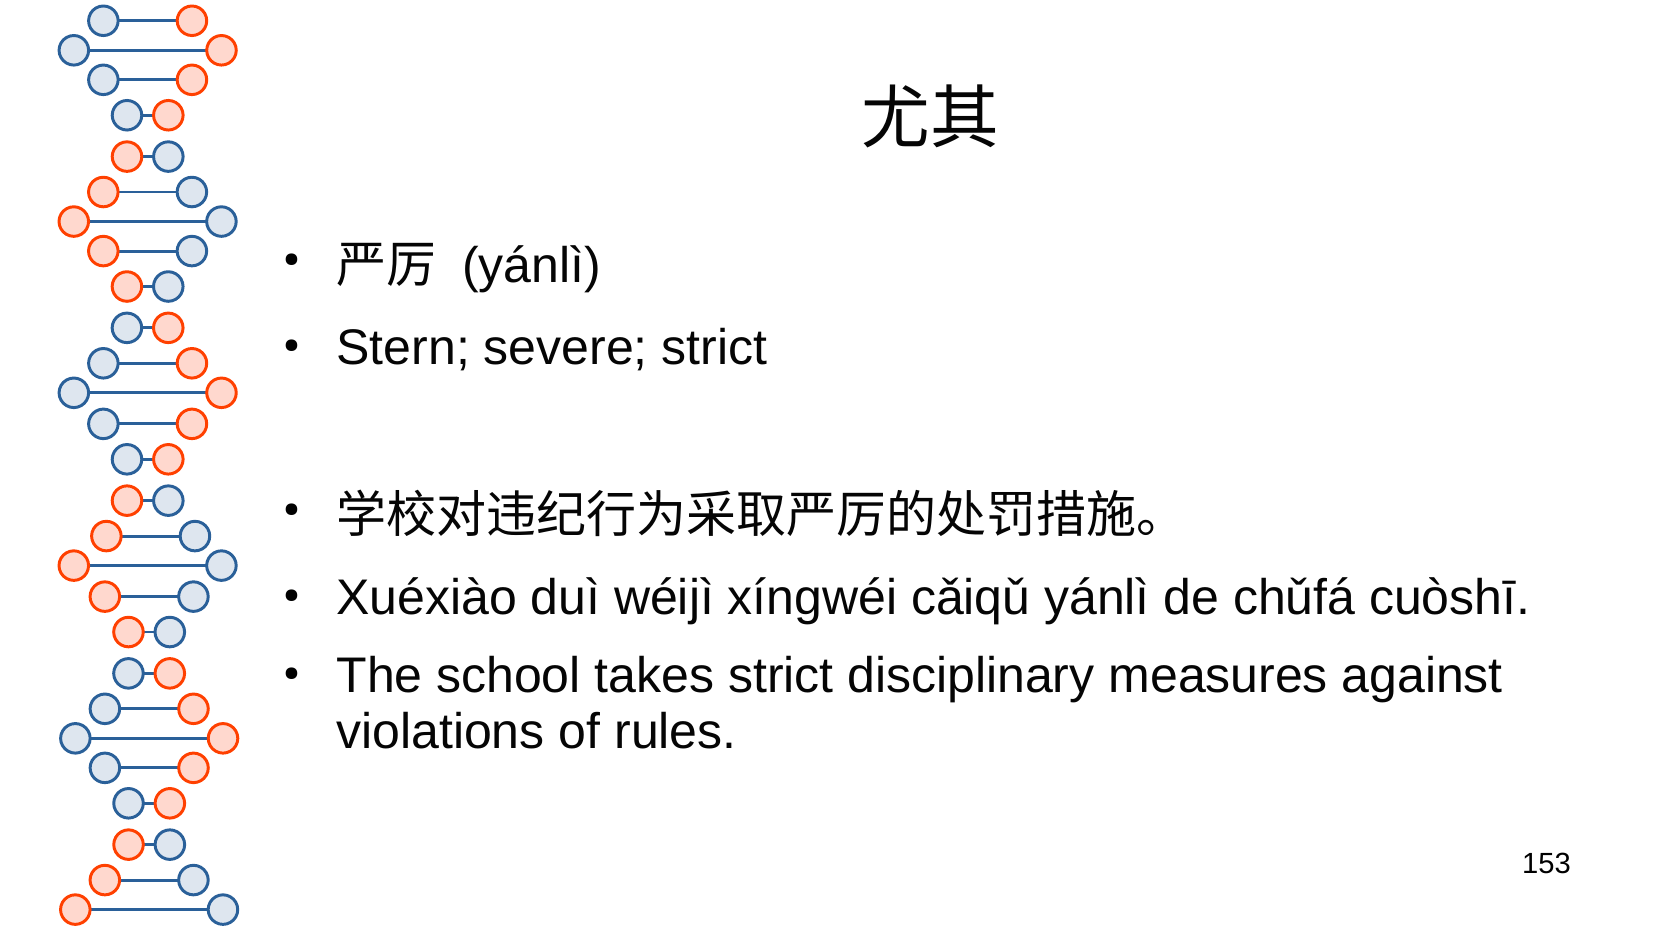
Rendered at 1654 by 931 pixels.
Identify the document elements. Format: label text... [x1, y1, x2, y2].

title 尤其 [265, 35, 1595, 189]
list 严厉 (yánlì) Stern; severe; strict 学校对违纪行为采取严厉的处罚措施。 Xuéxiào duì wéijì xíngwéi cǎiqǔ yánlì de chǔfá cuòshī. The school takes strict disciplinary measures against violations of rules. [265, 224, 1595, 764]
